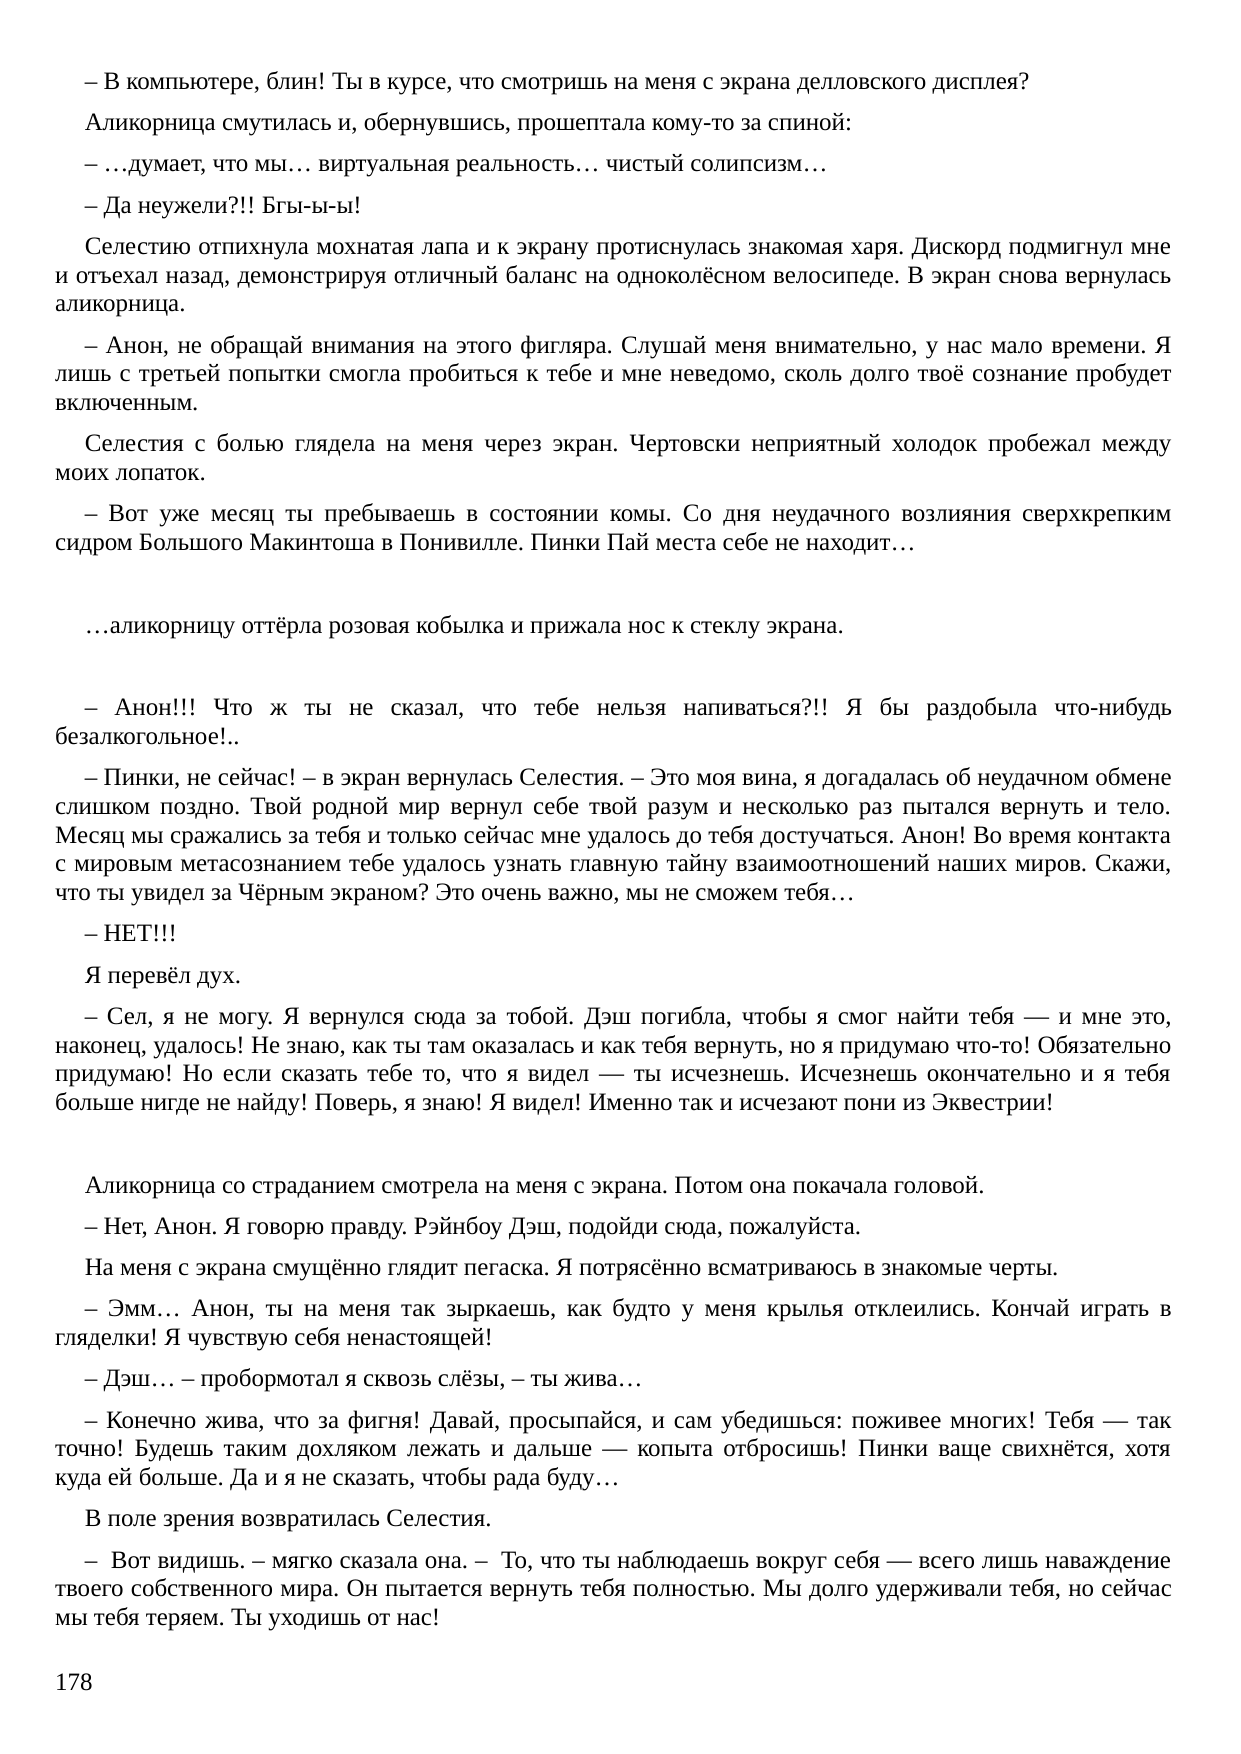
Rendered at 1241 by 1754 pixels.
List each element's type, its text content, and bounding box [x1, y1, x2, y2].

text – Вот видишь. – мягко сказала она. – То, что ты наблюдаешь вокруг себя — всего лишь наваждение твоего собственного мира. Он пытается вернуть тебя полностью. Мы долго удерживали тебя, но сейчас мы тебя теряем. Ты уходишь от нас! [55, 1545, 1173, 1631]
text На меня с экрана смущённо глядит пегаска. Я потрясённо всматриваюсь в знакомые черты. [55, 1252, 1173, 1281]
text – Сел, я не могу. Я вернулся сюда за тобой. Дэш погибла, чтобы я смог найти тебя — и мне это, наконец, удалось! Не знаю, как ты там оказалась и как тебя вернуть, но я придумаю что-то! Обязательно придумаю! Но если сказать тебе то, что я видел — ты исчезнешь. Исчезнешь окончательно и я тебя больше нигде не найду! Поверь, я знаю! Я видел! Именно так и исчезают пони из Эквестрии! [55, 1001, 1173, 1116]
text Аликорница смутилась и, обернувшись, прошептала кому-то за спиной: [55, 107, 1173, 136]
text …аликорницу оттёрла розовая кобылка и прижала нос к стеклу экрана. [55, 610, 1173, 638]
text – Дэш… – пробормотал я сквозь слёзы, – ты жива… [55, 1363, 1173, 1392]
text Селестию отпихнула мохнатая лапа и к экрану протиснулась знакомая харя. Дискорд подмигнул мне и отъехал назад, демонстрируя отличный баланс на одноколёсном велосипеде. В экран снова вернулась аликорница. [55, 231, 1173, 317]
text – Да неужели?!! Бгы-ы-ы! [55, 190, 1173, 218]
text Селестия с болью глядела на меня через экран. Чертовски неприятный холодок пробежал между моих лопаток. [55, 428, 1173, 486]
text – Эмм… Анон, ты на меня так зыркаешь, как будто у меня крылья отклеились. Кончай играть в гляделки! Я чувствую себя ненастоящей! [55, 1293, 1173, 1351]
text – Конечно жива, что за фигня! Давай, просыпайся, и сам убедишься: поживее многих! Тебя — так точно! Будешь таким дохляком лежать и дальше — копыта отбросишь! Пинки ваще свихнётся, хотя куда ей больше. Да и я не сказать, чтобы рада буду… [55, 1405, 1173, 1491]
text Я перевёл дух. [55, 960, 1173, 988]
text – Вот уже месяц ты пребываешь в состоянии комы. Со дня неудачного возлияния сверхкрепким сидром Большого Макинтоша в Понивилле. Пинки Пай места себе не находит… [55, 498, 1173, 556]
text – Пинки, не сейчас! – в экран вернулась Селестия. – Это моя вина, я догадалась об неудачном обмене слишком поздно. Твой родной мир вернул себе твой разум и несколько раз пытался вернуть и тело. Месяц мы сражались за тебя и только сейчас мне удалось до тебя достучаться. Анон! Во время контакта с мировым метасознанием тебе удалось узнать главную тайну взаимоотношений наших миров. Скажи, что ты увидел за Чёрным экраном? Это очень важно, мы не сможем тебя… [55, 762, 1173, 906]
text – Анон!!! Что ж ты не сказал, что тебе нельзя напиваться?!! Я бы раздобыла что-нибудь безалкогольное!.. [55, 692, 1173, 750]
text Аликорница со страданием смотрела на меня с экрана. Потом она покачала головой. [55, 1170, 1173, 1198]
text – НЕТ!!! [55, 918, 1173, 947]
text В поле зрения возвратилась Селестия. [55, 1503, 1173, 1532]
text – …думает, что мы… виртуальная реальность… чистый солипсизм… [55, 148, 1173, 177]
text – Нет, Анон. Я говорю правду. Рэйнбоу Дэш, подойди сюда, пожалуйста. [55, 1211, 1173, 1240]
text – Анон, не обращай внимания на этого фигляра. Слушай меня внимательно, у нас мало времени. Я лишь с третьей попытки смогла пробиться к тебе и мне неведомо, сколь долго твоё сознание пробудет включенным. [55, 330, 1173, 416]
text – В компьютере, блин! Ты в курсе, что смотришь на меня с экрана делловского дисплея? [55, 66, 1173, 95]
